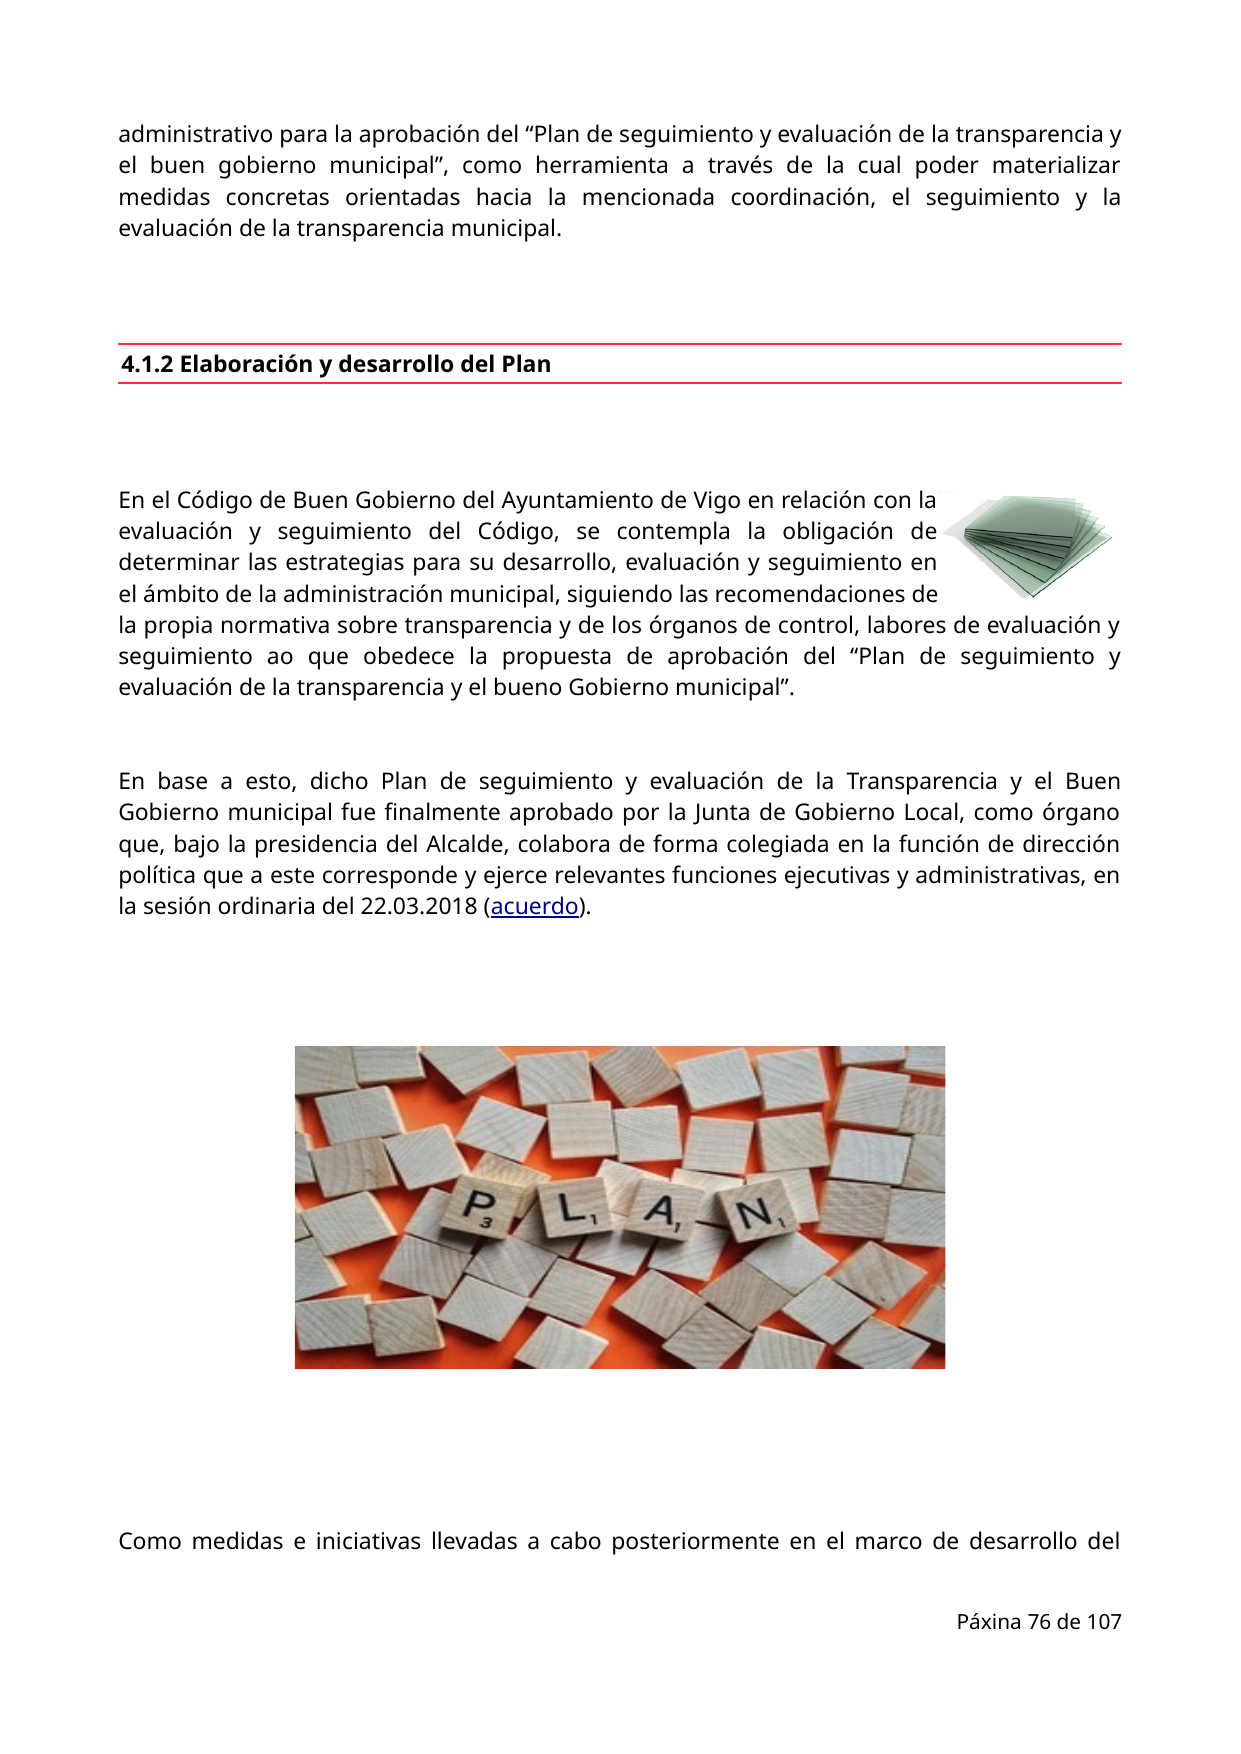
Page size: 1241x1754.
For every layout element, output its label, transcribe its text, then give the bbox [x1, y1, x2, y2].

picture [294, 1046, 946, 1369]
subtitle 4.1.2 Elaboración y desarrollo del Plan [118, 345, 1122, 382]
text administrativo para la aprobación del “Plan de seguimiento y evaluación de la transparencia y el buen gobierno municipal”, como herramienta a través de la cual poder materializar medidas concretas orientadas hacia la mencionada coordinación, el seguimiento y la evaluación de la transparencia municipal. [118, 118, 1122, 243]
text En el Código de Buen Gobierno del Ayuntamiento de Vigo en relación con la evaluación y seguimiento del Código, se contempla la obligación de determinar las estrategias para su desarrollo, evaluación y seguimiento en el ámbito de la administración municipal, siguiendo las recomendaciones de la propia normativa sobre transparencia y de los órganos de control, labores de evaluación y seguimiento ao que obedece la propuesta de aprobación del “Plan de seguimiento y evaluación de la transparencia y el bueno Gobierno municipal”. [118, 484, 1122, 702]
text En base a esto, dicho Plan de seguimiento y evaluación de la Transparencia y el Buen Gobierno municipal fue finalmente aprobado por la Junta de Gobierno Local, como órgano que, bajo la presidencia del Alcalde, colabora de forma colegiada en la función de dirección política que a este corresponde y ejerce relevantes funciones ejecutivas y administrativas, en la sesión ordinaria del 22.03.2018 (acuerdo). [118, 765, 1122, 921]
text Como medidas e iniciativas llevadas a cabo posteriormente en el marco de desarrollo del [118, 1525, 1122, 1556]
picture [938, 490, 1117, 601]
